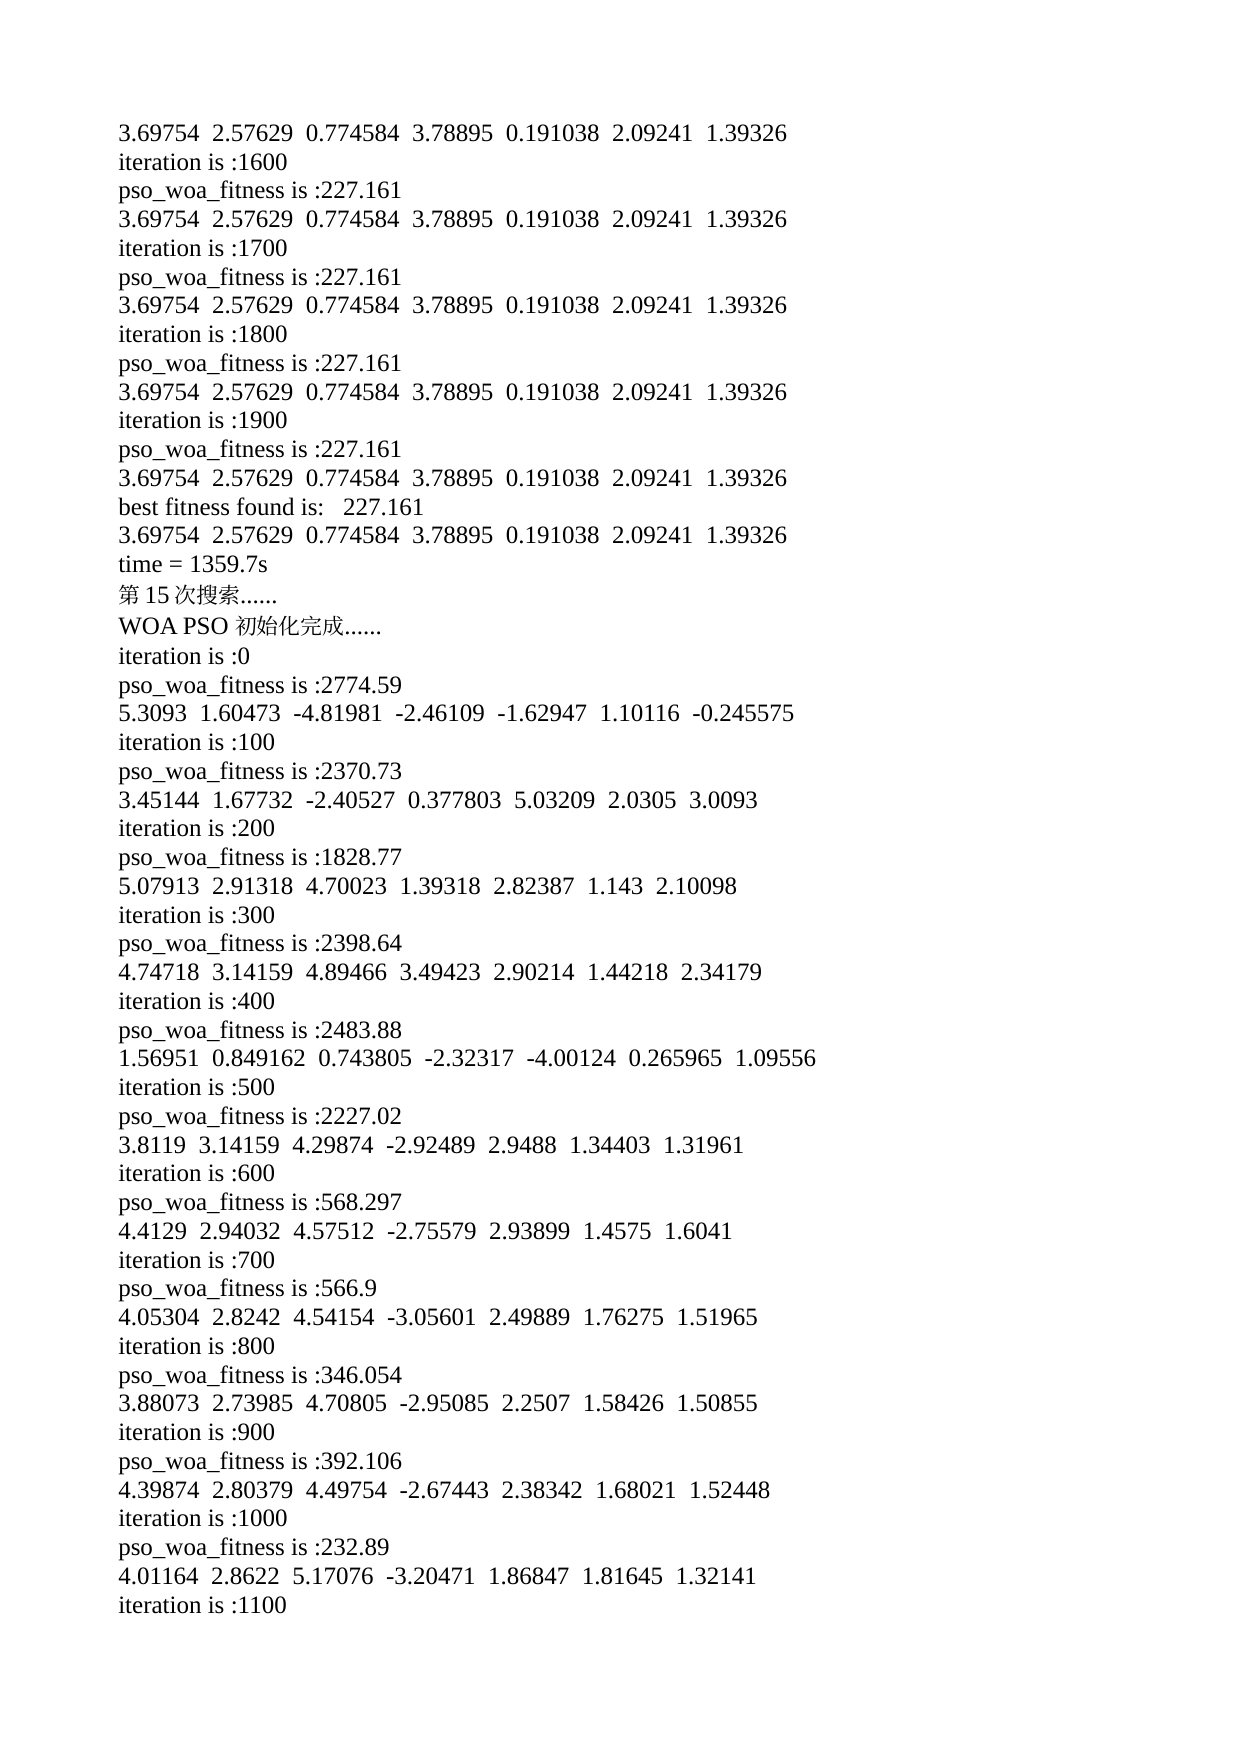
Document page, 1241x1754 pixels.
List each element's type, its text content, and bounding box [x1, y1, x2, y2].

text pso_woa_fitness is :227.161 [118, 434, 1122, 463]
text pso_woa_fitness is :346.054 [118, 1360, 1122, 1388]
text 3.69754 2.57629 0.774584 3.78895 0.191038 2.09241 1.39326 [118, 377, 1122, 406]
text WOA PSO 初始化完成...... [118, 609, 1122, 641]
text iteration is :200 [118, 813, 1122, 842]
text time = 1359.7s [118, 549, 1122, 578]
text pso_woa_fitness is :566.9 [118, 1273, 1122, 1302]
text iteration is :500 [118, 1072, 1122, 1101]
text pso_woa_fitness is :2370.73 [118, 756, 1122, 785]
text 4.74718 3.14159 4.89466 3.49423 2.90214 1.44218 2.34179 [118, 957, 1122, 986]
text pso_woa_fitness is :2227.02 [118, 1101, 1122, 1130]
text iteration is :1800 [118, 319, 1122, 348]
text 4.4129 2.94032 4.57512 -2.75579 2.93899 1.4575 1.6041 [118, 1216, 1122, 1245]
text iteration is :1600 [118, 147, 1122, 176]
text 4.05304 2.8242 4.54154 -3.05601 2.49889 1.76275 1.51965 [118, 1302, 1122, 1331]
text iteration is :800 [118, 1331, 1122, 1360]
text 3.69754 2.57629 0.774584 3.78895 0.191038 2.09241 1.39326 [118, 521, 1122, 549]
text 第15次搜索...... [118, 578, 1122, 609]
text iteration is :400 [118, 986, 1122, 1015]
text 3.69754 2.57629 0.774584 3.78895 0.191038 2.09241 1.39326 [118, 118, 1122, 147]
text 5.3093 1.60473 -4.81981 -2.46109 -1.62947 1.10116 -0.245575 [118, 698, 1122, 727]
text pso_woa_fitness is :227.161 [118, 176, 1122, 204]
text iteration is :100 [118, 727, 1122, 756]
text iteration is :900 [118, 1417, 1122, 1446]
text pso_woa_fitness is :568.297 [118, 1187, 1122, 1216]
text iteration is :1100 [118, 1590, 1122, 1618]
text iteration is :1000 [118, 1503, 1122, 1532]
text pso_woa_fitness is :232.89 [118, 1532, 1122, 1561]
text iteration is :1700 [118, 233, 1122, 262]
text pso_woa_fitness is :227.161 [118, 348, 1122, 377]
text 3.88073 2.73985 4.70805 -2.95085 2.2507 1.58426 1.50855 [118, 1388, 1122, 1417]
text 1.56951 0.849162 0.743805 -2.32317 -4.00124 0.265965 1.09556 [118, 1043, 1122, 1072]
text pso_woa_fitness is :227.161 [118, 262, 1122, 291]
text 3.8119 3.14159 4.29874 -2.92489 2.9488 1.34403 1.31961 [118, 1130, 1122, 1158]
text pso_woa_fitness is :2483.88 [118, 1015, 1122, 1043]
text 3.69754 2.57629 0.774584 3.78895 0.191038 2.09241 1.39326 [118, 204, 1122, 233]
text pso_woa_fitness is :2774.59 [118, 670, 1122, 698]
text 3.45144 1.67732 -2.40527 0.377803 5.03209 2.0305 3.0093 [118, 785, 1122, 813]
text 3.69754 2.57629 0.774584 3.78895 0.191038 2.09241 1.39326 [118, 463, 1122, 492]
text iteration is :1900 [118, 406, 1122, 434]
text 4.01164 2.8622 5.17076 -3.20471 1.86847 1.81645 1.32141 [118, 1561, 1122, 1590]
text iteration is :700 [118, 1245, 1122, 1273]
text 3.69754 2.57629 0.774584 3.78895 0.191038 2.09241 1.39326 [118, 291, 1122, 319]
text pso_woa_fitness is :1828.77 [118, 842, 1122, 871]
text pso_woa_fitness is :392.106 [118, 1446, 1122, 1475]
text iteration is :0 [118, 641, 1122, 670]
text 5.07913 2.91318 4.70023 1.39318 2.82387 1.143 2.10098 [118, 871, 1122, 900]
text pso_woa_fitness is :2398.64 [118, 928, 1122, 957]
text iteration is :600 [118, 1158, 1122, 1187]
text best fitness found is: 227.161 [118, 492, 1122, 521]
text 4.39874 2.80379 4.49754 -2.67443 2.38342 1.68021 1.52448 [118, 1475, 1122, 1503]
text iteration is :300 [118, 900, 1122, 928]
